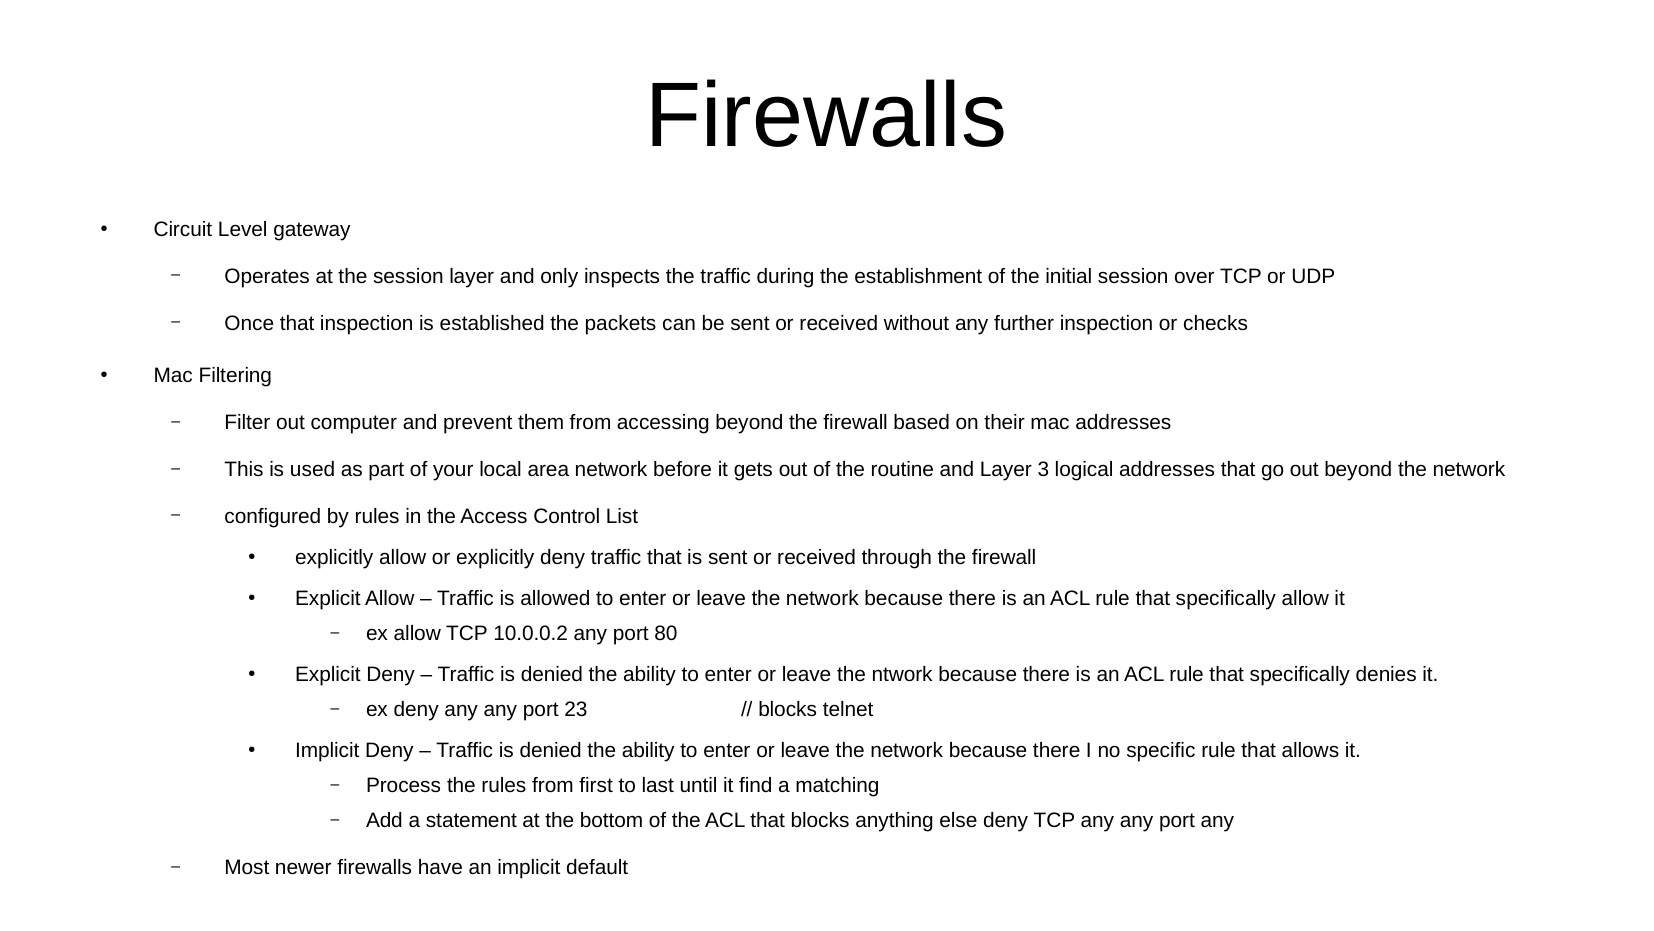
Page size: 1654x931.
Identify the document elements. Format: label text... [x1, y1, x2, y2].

list Circuit Level gateway Operates at the session layer and only inspects the traffic during the establishment of the initial session over TCP or UDP Once that inspection is established the packets can be sent or received without any further inspection or checks Mac Filtering Filter out computer and prevent them from accessing beyond the firewall based on their mac addresses This is used as part of your local area network before it gets out of the routine and Layer 3 logical addresses that go out beyond the network configured by rules in the Access Control List explicitly allow or explicitly deny traffic that is sent or received through the firewall Explicit Allow – Traffic is allowed to enter or leave the network because there is an ACL rule that specifically allow it ex allow TCP 10.0.0.2 any port 80 Explicit Deny – Traffic is denied the ability to enter or leave the ntwork because there is an ACL rule that specifically denies it. ex deny any any port 23 // blocks telnet Implicit Deny – Traffic is denied the ability to enter or leave the network because there I no specific rule that allows it. Process the rules from first to last until it find a matching Add a statement at the bottom of the ACL that blocks anything else deny TCP any any port any Most newer firewalls have an implicit default [82, 217, 1571, 916]
title Firewalls [82, 37, 1571, 193]
